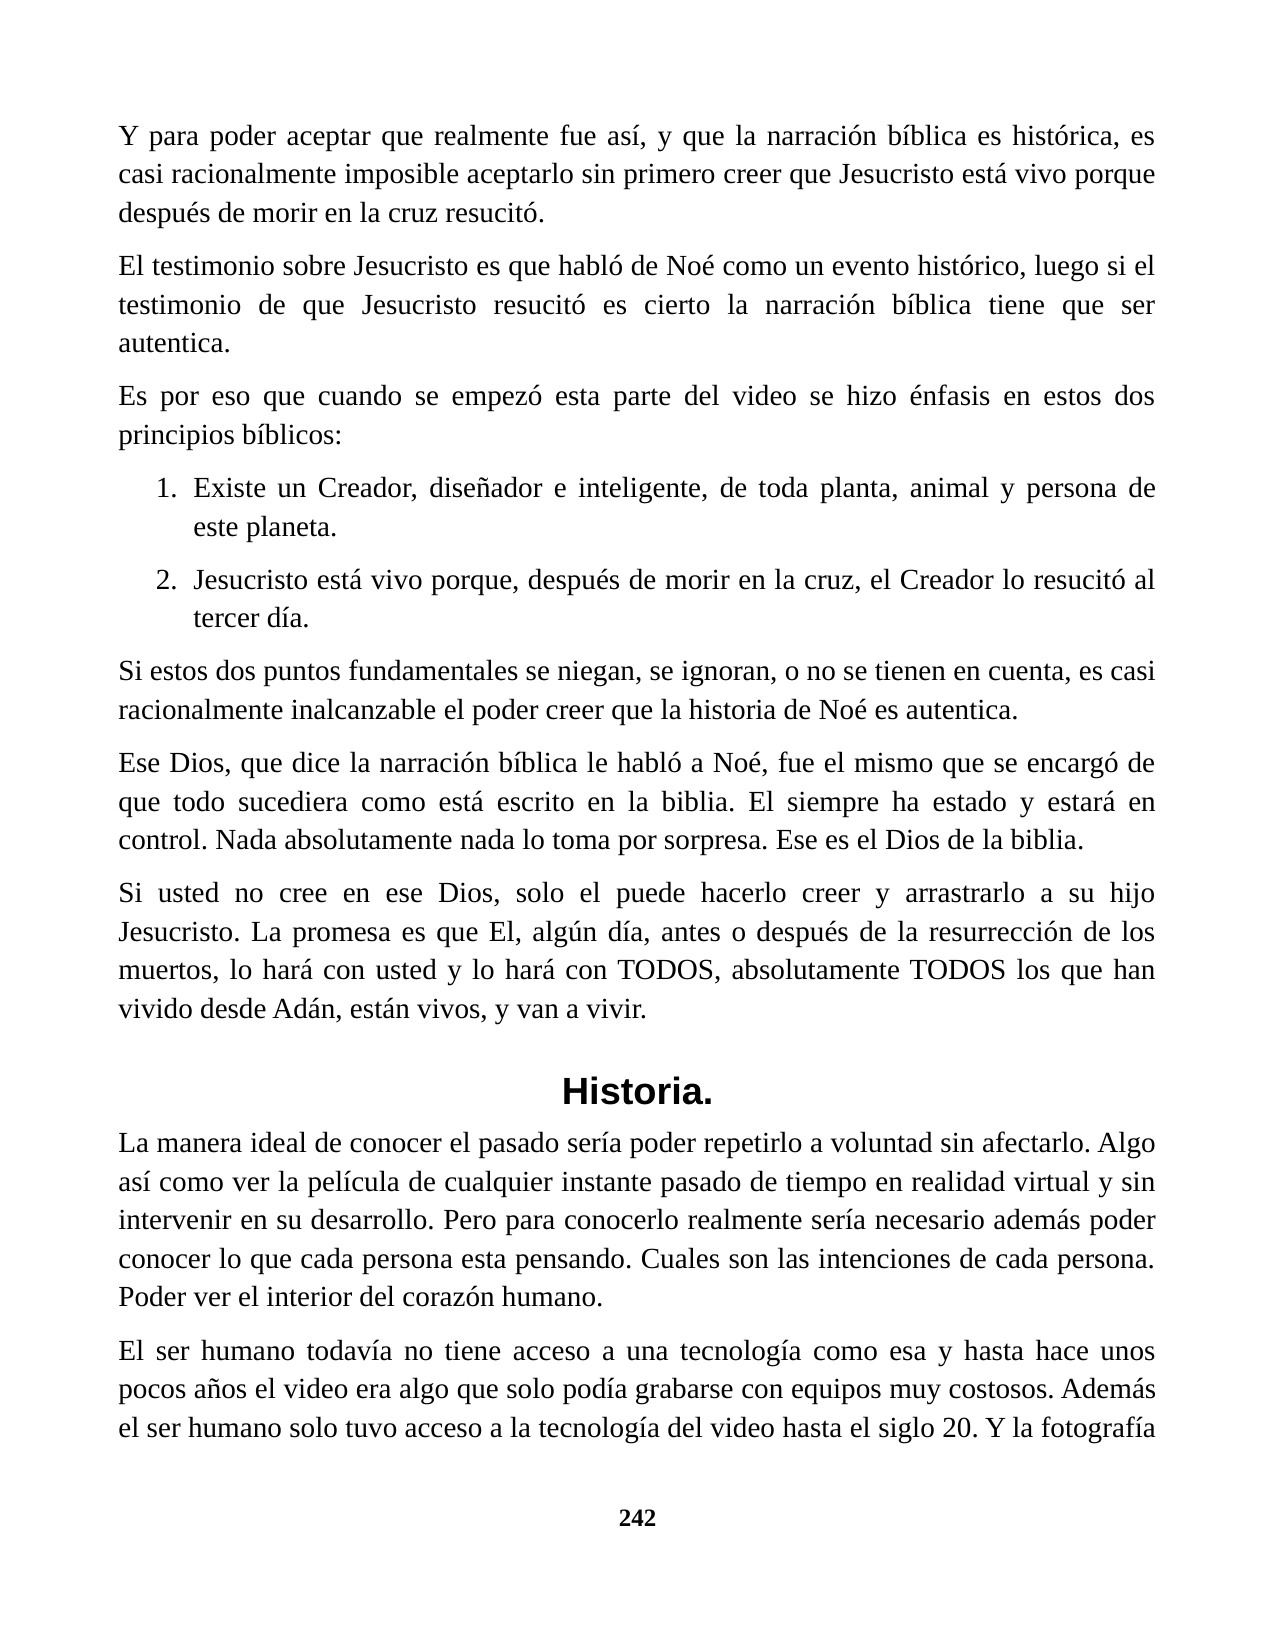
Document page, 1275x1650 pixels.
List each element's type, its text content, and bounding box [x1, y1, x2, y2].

text Ese Dios, que dice la narración bíblica le habló a Noé, fue el mismo que se encargó de que todo sucediera como está escrito en la biblia. El siempre ha estado y estará en control. Nada absolutamente nada lo toma por sorpresa. Ese es el Dios de la biblia. [118, 745, 1157, 856]
text El ser humano todavía no tiene acceso a una tecnología como esa y hasta hace unos pocos años el video era algo que solo podía grabarse con equipos muy costosos. Además el ser humano solo tuvo acceso a la tecnología del video hasta el siglo 20. Y la fotografía [118, 1333, 1157, 1443]
text Es por eso que cuando se empezó esta parte del video se hizo énfasis en estos dos principios bíblicos: [118, 378, 1157, 451]
text La manera ideal de conocer el pasado sería poder repetirlo a voluntad sin afectarlo. Algo así como ver la película de cualquier instante pasado de tiempo en realidad virtual y sin intervenir en su desarrollo. Pero para conocerlo realmente sería necesario además poder conocer lo que cada persona esta pensando. Cuales son las intenciones de cada persona. Poder ver el interior del corazón humano. [118, 1125, 1157, 1313]
list Existe un Creador, diseñador e inteligente, de toda planta, animal y persona de este planeta. [156, 470, 1157, 542]
text Si usted no cree en ese Dios, solo el puede hacerlo creer y arrastrarlo a su hijo Jesucristo. La promesa es que El, algún día, antes o después de la resurrección de los muertos, lo hará con usted y lo hará con TODOS, absolutamente TODOS los que han vivido desde Adán, están vivos, y van a vivir. [118, 875, 1157, 1024]
text Y para poder aceptar que realmente fue así, y que la narración bíblica es histórica, es casi racionalmente imposible aceptarlo sin primero creer que Jesucristo está vivo porque después de morir en la cruz resucitó. [118, 118, 1157, 229]
subtitle Historia. [118, 1069, 1157, 1113]
text El testimonio sobre Jesucristo es que habló de Noé como un evento histórico, luego si el testimonio de que Jesucristo resucitó es cierto la narración bíblica tiene que ser autentica. [118, 248, 1157, 359]
text Si estos dos puntos fundamentales se niegan, se ignoran, o no se tienen en cuenta, es casi racionalmente inalcanzable el poder creer que la historia de Noé es autentica. [118, 653, 1157, 726]
list Jesucristo está vivo porque, después de morir en la cruz, el Creador lo resucitó al tercer día. [156, 562, 1157, 634]
